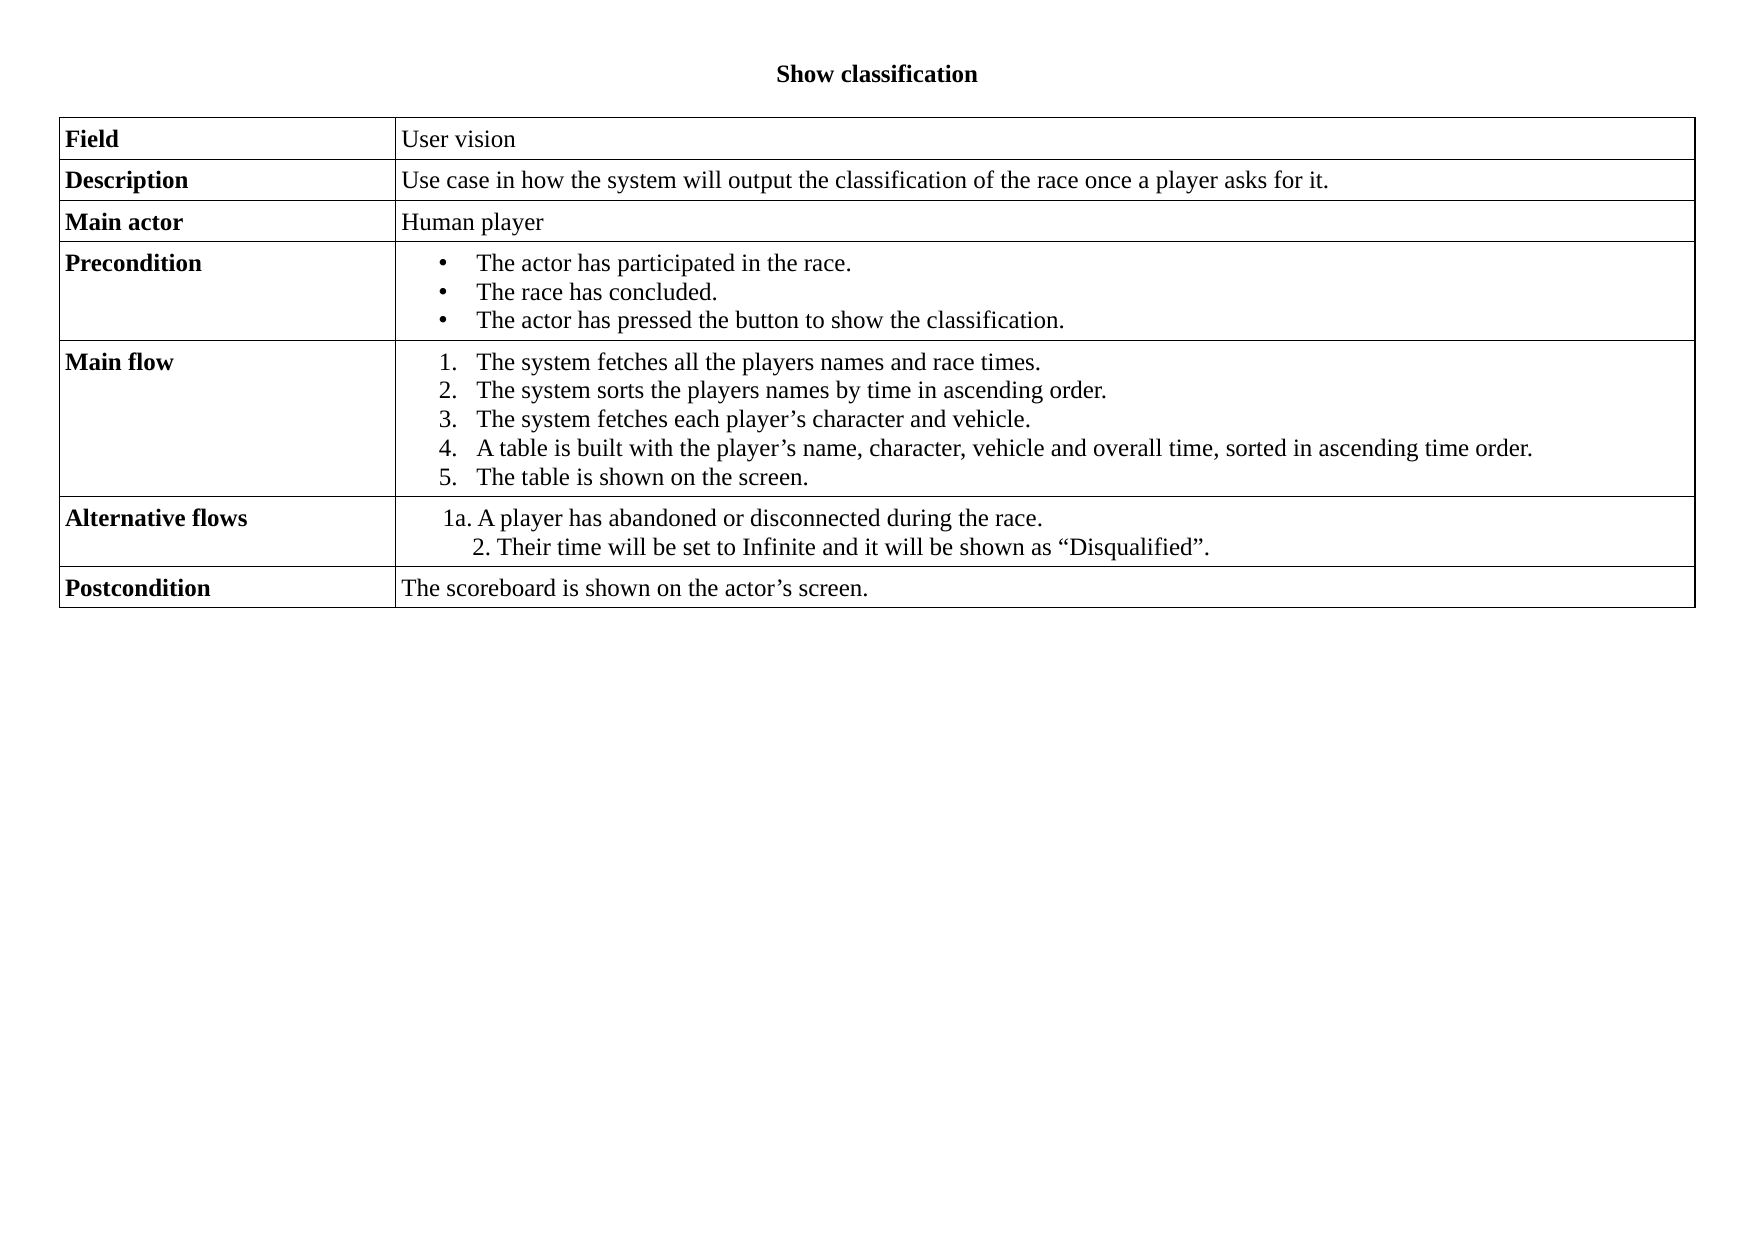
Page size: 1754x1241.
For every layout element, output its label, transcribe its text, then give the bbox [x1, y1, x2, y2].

table_header User vision [396, 118, 1694, 158]
table_cell Alternative flows [60, 497, 395, 566]
table_cell The scoreboard is shown on the actor’s screen. [396, 567, 1694, 607]
table_cell 1a. A player has abandoned or disconnected during the race. 2. Their time will be set to Infinite and it will be shown as “Disqualified”. [396, 497, 1694, 566]
table_cell Precondition [60, 242, 395, 340]
table_cell Human player [396, 201, 1694, 241]
table_cell Description [60, 160, 395, 200]
table_cell The system fetches all the players names and race times. The system sorts the players names by time in ascending order. The system fetches each player’s character and vehicle. A table is built with the player’s name, character, vehicle and overall time, sorted in ascending time order. The table is shown on the screen. [396, 341, 1694, 496]
table_cell Use case in how the system will output the classification of the race once a player asks for it. [396, 160, 1694, 200]
table_cell Main actor [60, 201, 395, 241]
table_header Field [60, 118, 395, 158]
table_cell Postcondition [60, 567, 395, 607]
table_cell Main flow [60, 341, 395, 496]
table_cell The actor has participated in the race. The race has concluded. The actor has pressed the button to show the classification. [396, 242, 1694, 340]
